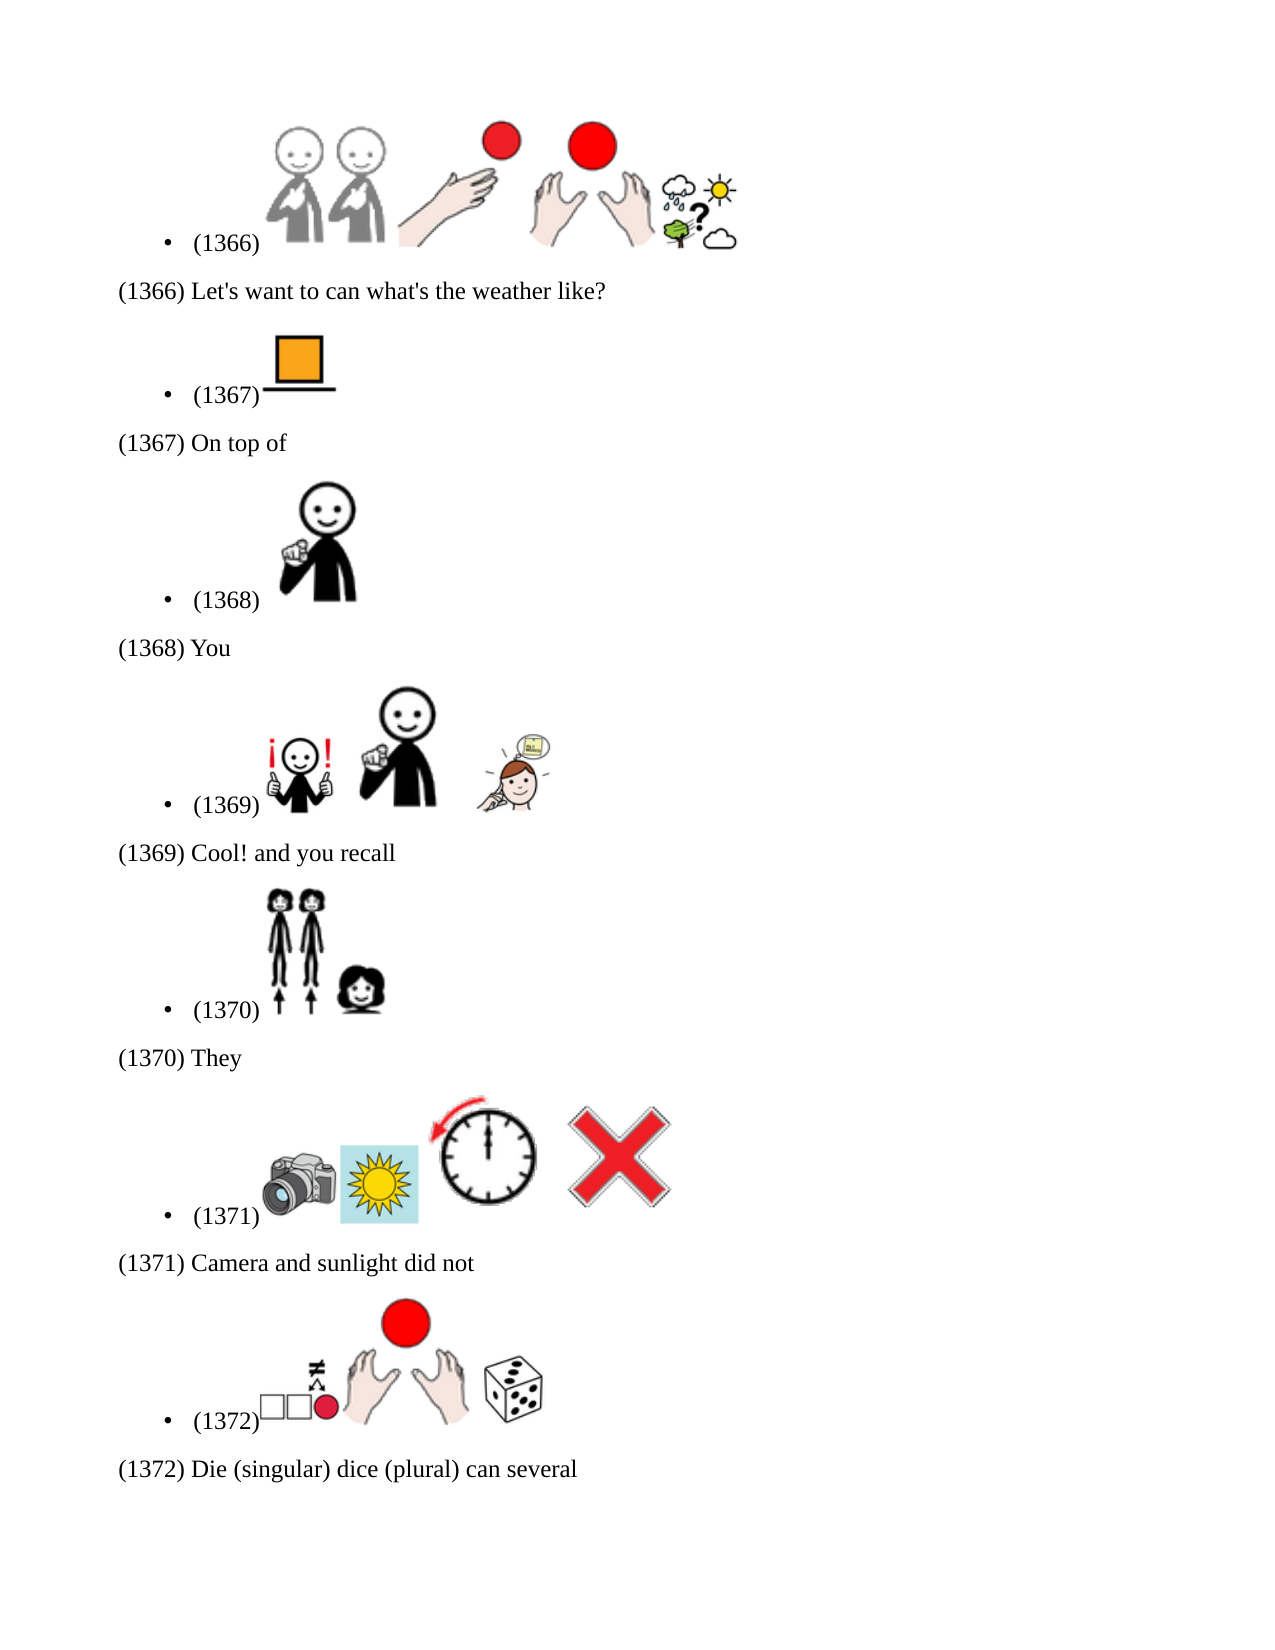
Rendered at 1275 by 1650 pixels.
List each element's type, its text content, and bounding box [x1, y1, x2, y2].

picture [259, 323, 340, 404]
text (1367) On top of [118, 428, 1157, 456]
text (1371) Camera and sunlight did not [118, 1248, 1157, 1277]
text (1372) Die (singular) dice (plural) can several [118, 1454, 1157, 1482]
picture [259, 885, 394, 1019]
picture [259, 1296, 554, 1430]
picture [259, 118, 740, 252]
picture [259, 475, 394, 609]
list (1368) [164, 582, 1157, 614]
list (1372) [164, 1403, 1157, 1435]
text (1370) They [118, 1043, 1157, 1072]
picture [259, 1090, 687, 1225]
list (1370) [164, 993, 1157, 1024]
text (1368) You [118, 633, 1157, 662]
picture [259, 680, 554, 814]
text (1366) Let's want to can what's the weather like? [118, 276, 1157, 304]
list (1366) [164, 225, 1157, 257]
list (1371) [164, 1198, 1157, 1229]
list (1369) [164, 788, 1157, 819]
text (1369) Cool! and you recall [118, 838, 1157, 867]
list (1367) [164, 377, 1157, 409]
